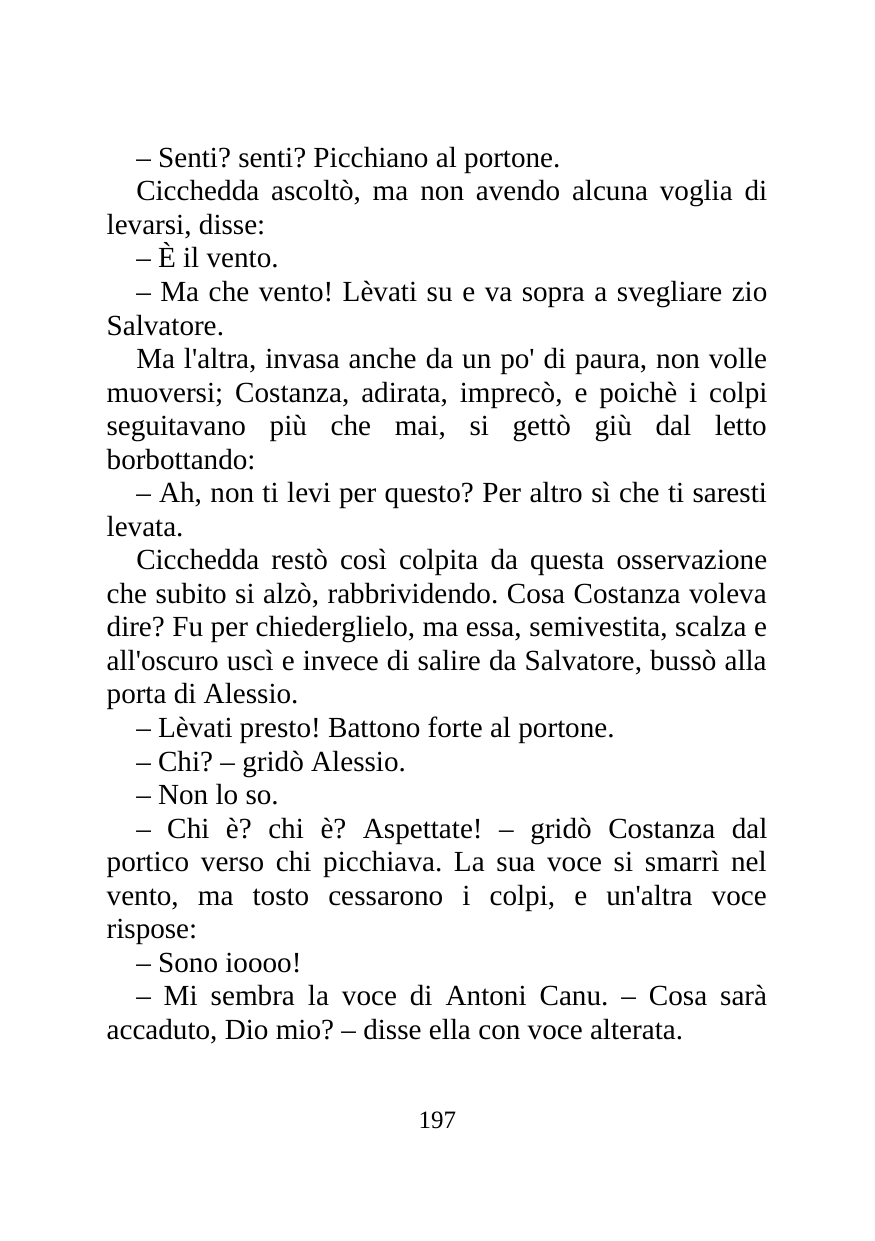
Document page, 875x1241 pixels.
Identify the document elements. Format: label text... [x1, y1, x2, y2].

text – Senti? senti? Picchiano al portone. [106, 140, 768, 173]
text – Sono ioooo! [106, 945, 768, 978]
text – Mi sembra la voce di Antoni Canu. – Cosa sarà accaduto, Dio mio? – disse ella con voce alterata. [106, 978, 768, 1046]
text – Chi è? chi è? Aspettate! – gridò Costanza dal portico verso chi picchiava. La sua voce si smarrì nel vento, ma tosto cessarono i colpi, e un'altra voce rispose: [106, 811, 768, 945]
text – È il vento. [106, 241, 768, 274]
text – Non lo so. [106, 777, 768, 811]
text Ma l'altra, invasa anche da un po' di paura, non volle muoversi; Costanza, adirata, imprecò, e poichè i colpi seguitavano più che mai, si gettò giù dal letto borbottando: [106, 341, 768, 475]
text – Chi? – gridò Alessio. [106, 744, 768, 777]
text Cicchedda restò così colpita da questa osservazione che subito si alzò, rabbrividendo. Cosa Costanza voleva dire? Fu per chiederglielo, ma essa, semivestita, scalza e all'oscuro uscì e invece di salire da Salvatore, bussò alla porta di Alessio. [106, 542, 768, 710]
text – Ma che vento! Lèvati su e va sopra a svegliare zio Salvatore. [106, 274, 768, 341]
text Cicchedda ascoltò, ma non avendo alcuna voglia di levarsi, disse: [106, 173, 768, 241]
text – Ah, non ti levi per questo? Per altro sì che ti saresti levata. [106, 475, 768, 542]
text – Lèvati presto! Battono forte al portone. [106, 710, 768, 744]
